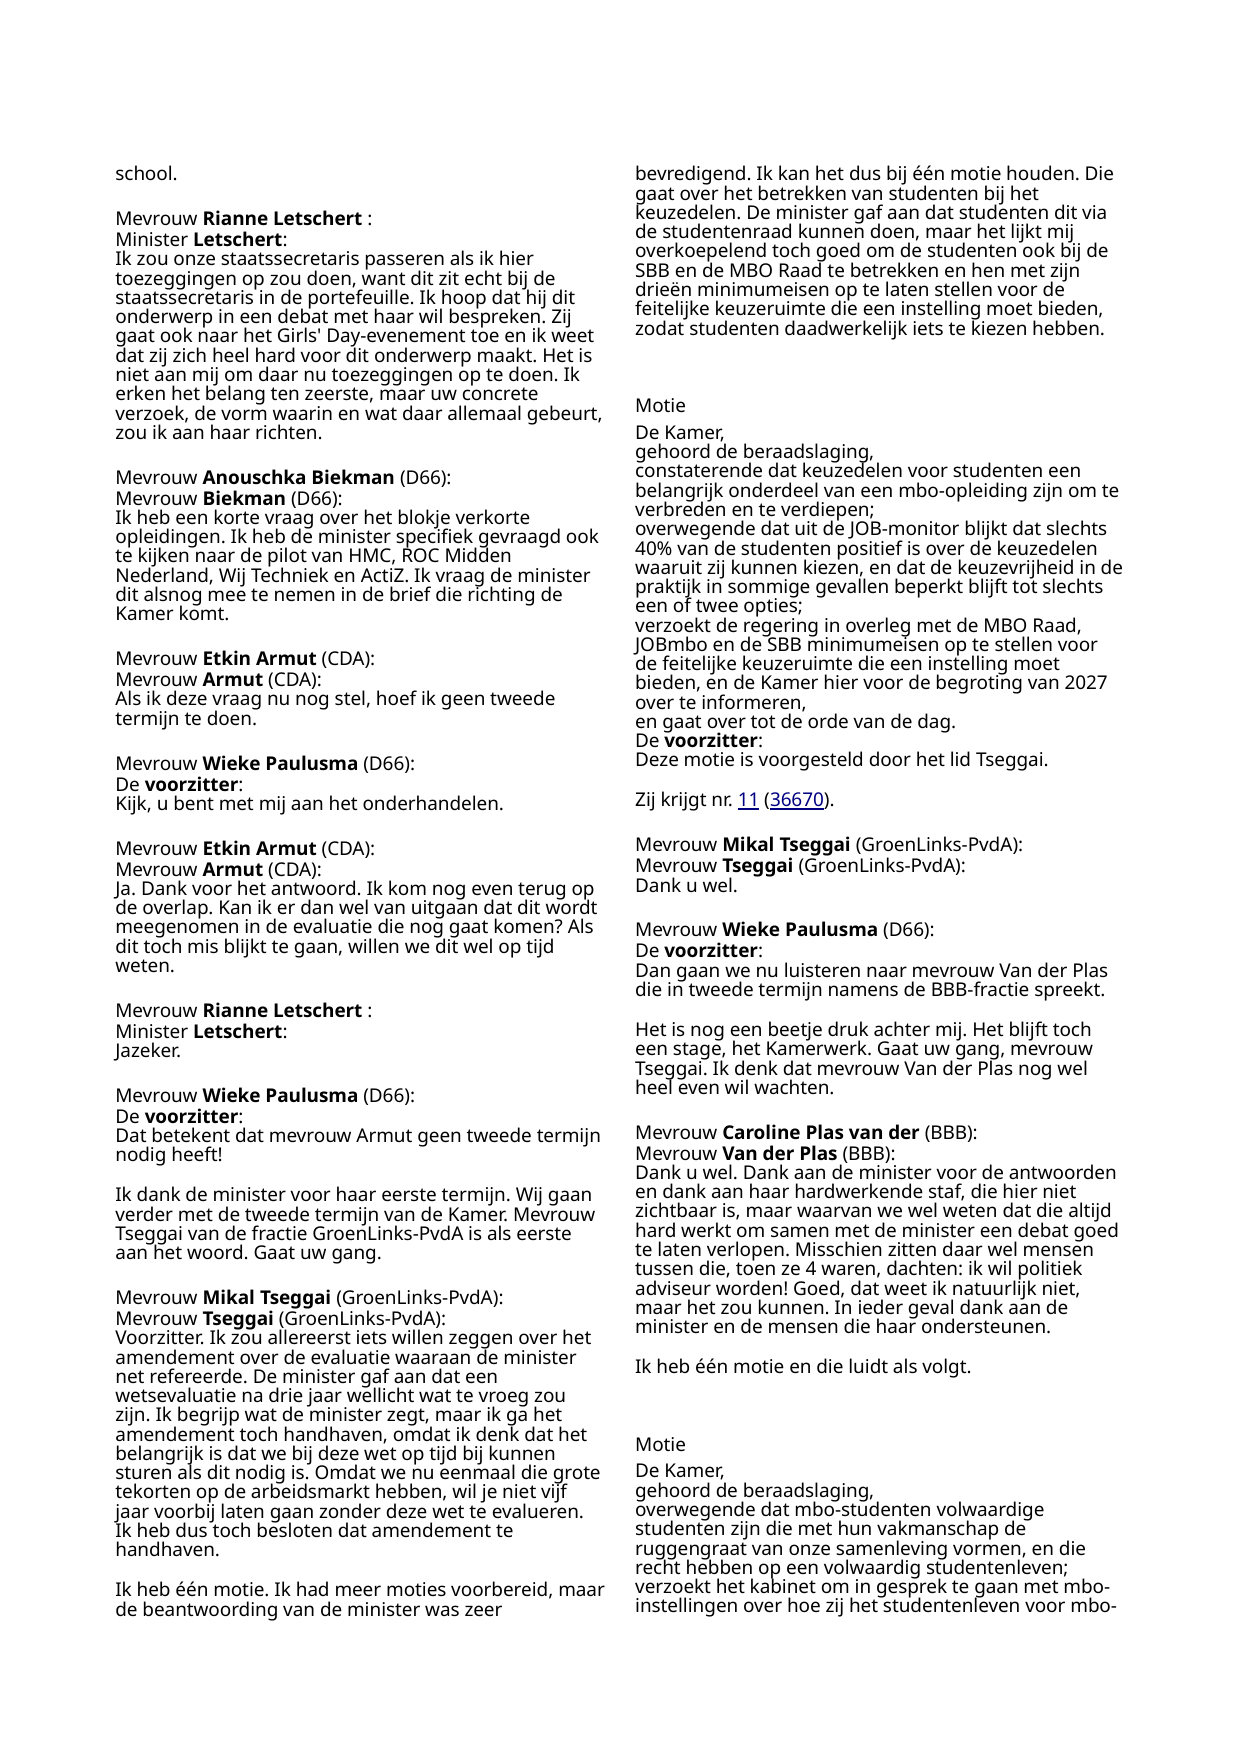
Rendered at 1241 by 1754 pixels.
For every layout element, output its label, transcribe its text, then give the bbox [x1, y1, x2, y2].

text Mevrouw Armut (CDA): [115, 861, 605, 880]
text Ik dank de minister voor haar eerste termijn. Wij gaan verder met de tweede termijn van de Kamer. Mevrouw Tseggai van de fractie GroenLinks-PvdA is als eerste aan het woord. Gaat uw gang. [115, 1186, 605, 1263]
text Mevrouw Biekman (D66): [115, 490, 605, 509]
text Ik heb één motie en die luidt als volgt. [635, 1358, 1125, 1377]
text Mevrouw Tseggai (GroenLinks-PvdA): [635, 857, 1125, 877]
text Zij krijgt nr. 11 (36670). [635, 791, 1125, 811]
text verzoekt het kabinet om in gesprek te gaan met mbo-instellingen over hoe zij het studentenleven voor mbo- [635, 1578, 1125, 1617]
text Mevrouw Anouschka Biekman (D66): [115, 464, 605, 490]
text De Kamer, [635, 1462, 1125, 1482]
text Mevrouw Caroline Plas van der (BBB): [635, 1119, 1125, 1144]
text Mevrouw Mikal Tseggai (GroenLinks-PvdA): [635, 832, 1125, 857]
text Dank u wel. [635, 877, 1125, 896]
text Mevrouw Wieke Paulusma (D66): [115, 1082, 605, 1108]
text Als ik deze vraag nu nog stel, hoef ik geen tweede termijn te doen. [115, 690, 605, 729]
text De voorzitter: [635, 942, 1125, 962]
text De voorzitter: [115, 776, 605, 795]
text Ja. Dank voor het antwoord. Ik kom nog even terug op de overlap. Kan ik er dan wel van uitgaan dat dit wordt meegenomen in de evaluatie die nog gaat komen? Als dit toch mis blijkt te gaan, willen we dit wel op tijd weten. [115, 880, 605, 976]
text gehoord de beraadslaging, [635, 1482, 1125, 1501]
text gehoord de beraadslaging, [635, 443, 1125, 462]
text Dat betekent dat mevrouw Armut geen tweede termijn nodig heeft! [115, 1127, 605, 1166]
text verzoekt de regering in overleg met de MBO Raad, JOBmbo en de SBB minimumeisen op te stellen voor de feitelijke keuzeruimte die een instelling moet bieden, en de Kamer hier voor de begroting van 2027 over te informeren, [635, 617, 1125, 713]
text De voorzitter: [115, 1108, 605, 1127]
text Mevrouw Van der Plas (BBB): [635, 1144, 1125, 1164]
text Minister Letschert: [115, 1023, 605, 1042]
text Mevrouw Wieke Paulusma (D66): [635, 917, 1125, 942]
text Mevrouw Rianne Letschert : [115, 997, 605, 1023]
text Voorzitter. Ik zou allereerst iets willen zeggen over het amendement over de evaluatie waaraan de minister net refereerde. De minister gaf aan dat een wetsevaluatie na drie jaar wellicht wat te vroeg zou zijn. Ik begrijp wat de minister zegt, maar ik ga het amendement toch handhaven, omdat ik denk dat het belangrijk is dat we bij deze wet op tijd bij kunnen sturen als dit nodig is. Omdat we nu eenmaal die grote tekorten op de arbeidsmarkt hebben, wil je niet vijf jaar voorbij laten gaan zonder deze wet te evalueren. Ik heb dus toch besloten dat amendement te handhaven. [115, 1329, 605, 1561]
text overwegende dat uit de JOB-monitor blijkt dat slechts 40% van de studenten positief is over de keuzedelen waaruit zij kunnen kiezen, en dat de keuzevrijheid in de praktijk in sommige gevallen beperkt blijft tot slechts een of twee opties; [635, 520, 1125, 617]
text Motie [635, 1431, 1125, 1456]
text Ik heb één motie. Ik had meer moties voorbereid, maar de beantwoording van de minister was zeer [115, 1581, 605, 1620]
text Minister Letschert: [115, 231, 605, 250]
text Mevrouw Etkin Armut (CDA): [115, 835, 605, 861]
text Dank u wel. Dank aan de minister voor de antwoorden en dank aan haar hardwerkende staf, die hier niet zichtbaar is, maar waarvan we wel weten dat die altijd hard werkt om samen met de minister een debat goed te laten verlopen. Misschien zitten daar wel mensen tussen die, toen ze 4 waren, dachten: ik wil politiek adviseur worden! Goed, dat weet ik natuurlijk niet, maar het zou kunnen. In ieder geval dank aan de minister en de mensen die haar ondersteunen. [635, 1164, 1125, 1337]
text Het is nog een beetje druk achter mij. Het blijft toch een stage, het Kamerwerk. Gaat uw gang, mevrouw Tseggai. Ik denk dat mevrouw Van der Plas nog wel heel even wil wachten. [635, 1021, 1125, 1098]
text Jazeker. [115, 1042, 605, 1061]
text Deze motie is voorgesteld door het lid Tseggai. [635, 751, 1125, 771]
text Kijk, u bent met mij aan het onderhandelen. [115, 795, 605, 814]
text De Kamer, [635, 424, 1125, 443]
text school. [115, 165, 605, 184]
text constaterende dat keuzedelen voor studenten een belangrijk onderdeel van een mbo-opleiding zijn om te verbreden en te verdiepen; [635, 462, 1125, 520]
text Dan gaan we nu luisteren naar mevrouw Van der Plas die in tweede termijn namens de BBB-fractie spreekt. [635, 962, 1125, 1000]
text De voorzitter: [635, 732, 1125, 751]
text Mevrouw Wieke Paulusma (D66): [115, 750, 605, 776]
text en gaat over tot de orde van de dag. [635, 713, 1125, 732]
text Mevrouw Rianne Letschert : [115, 205, 605, 231]
text bevredigend. Ik kan het dus bij één motie houden. Die gaat over het betrekken van studenten bij het keuzedelen. De minister gaf aan dat studenten dit via de studentenraad kunnen doen, maar het lijkt mij overkoepelend toch goed om de studenten ook bij de SBB en de MBO Raad te betrekken en hen met zijn drieën minimumeisen op te laten stellen voor de feitelijke keuzeruimte die een instelling moet bieden, zodat studenten daadwerkelijk iets te kiezen hebben. [635, 165, 1125, 339]
text Motie [635, 392, 1125, 418]
text Ik zou onze staatssecretaris passeren als ik hier toezeggingen op zou doen, want dit zit echt bij de staatssecretaris in de portefeuille. Ik hoop dat hij dit onderwerp in een debat met haar wil bespreken. Zij gaat ook naar het Girls' Day-evenement toe en ik weet dat zij zich heel hard voor dit onderwerp maakt. Het is niet aan mij om daar nu toezeggingen op te doen. Ik erken het belang ten zeerste, maar uw concrete verzoek, de vorm waarin en wat daar allemaal gebeurt, zou ik aan haar richten. [115, 250, 605, 443]
text Mevrouw Tseggai (GroenLinks-PvdA): [115, 1310, 605, 1329]
text Mevrouw Armut (CDA): [115, 671, 605, 690]
text Mevrouw Mikal Tseggai (GroenLinks-PvdA): [115, 1284, 605, 1310]
text Ik heb een korte vraag over het blokje verkorte opleidingen. Ik heb de minister specifiek gevraagd ook te kijken naar de pilot van HMC, ROC Midden Nederland, Wij Techniek en ActiZ. Ik vraag de minister dit alsnog mee te nemen in de brief die richting de Kamer komt. [115, 509, 605, 624]
text Mevrouw Etkin Armut (CDA): [115, 645, 605, 671]
text overwegende dat mbo-studenten volwaardige studenten zijn die met hun vakmanschap de ruggengraat van onze samenleving vormen, en die recht hebben op een volwaardig studentenleven; [635, 1501, 1125, 1578]
